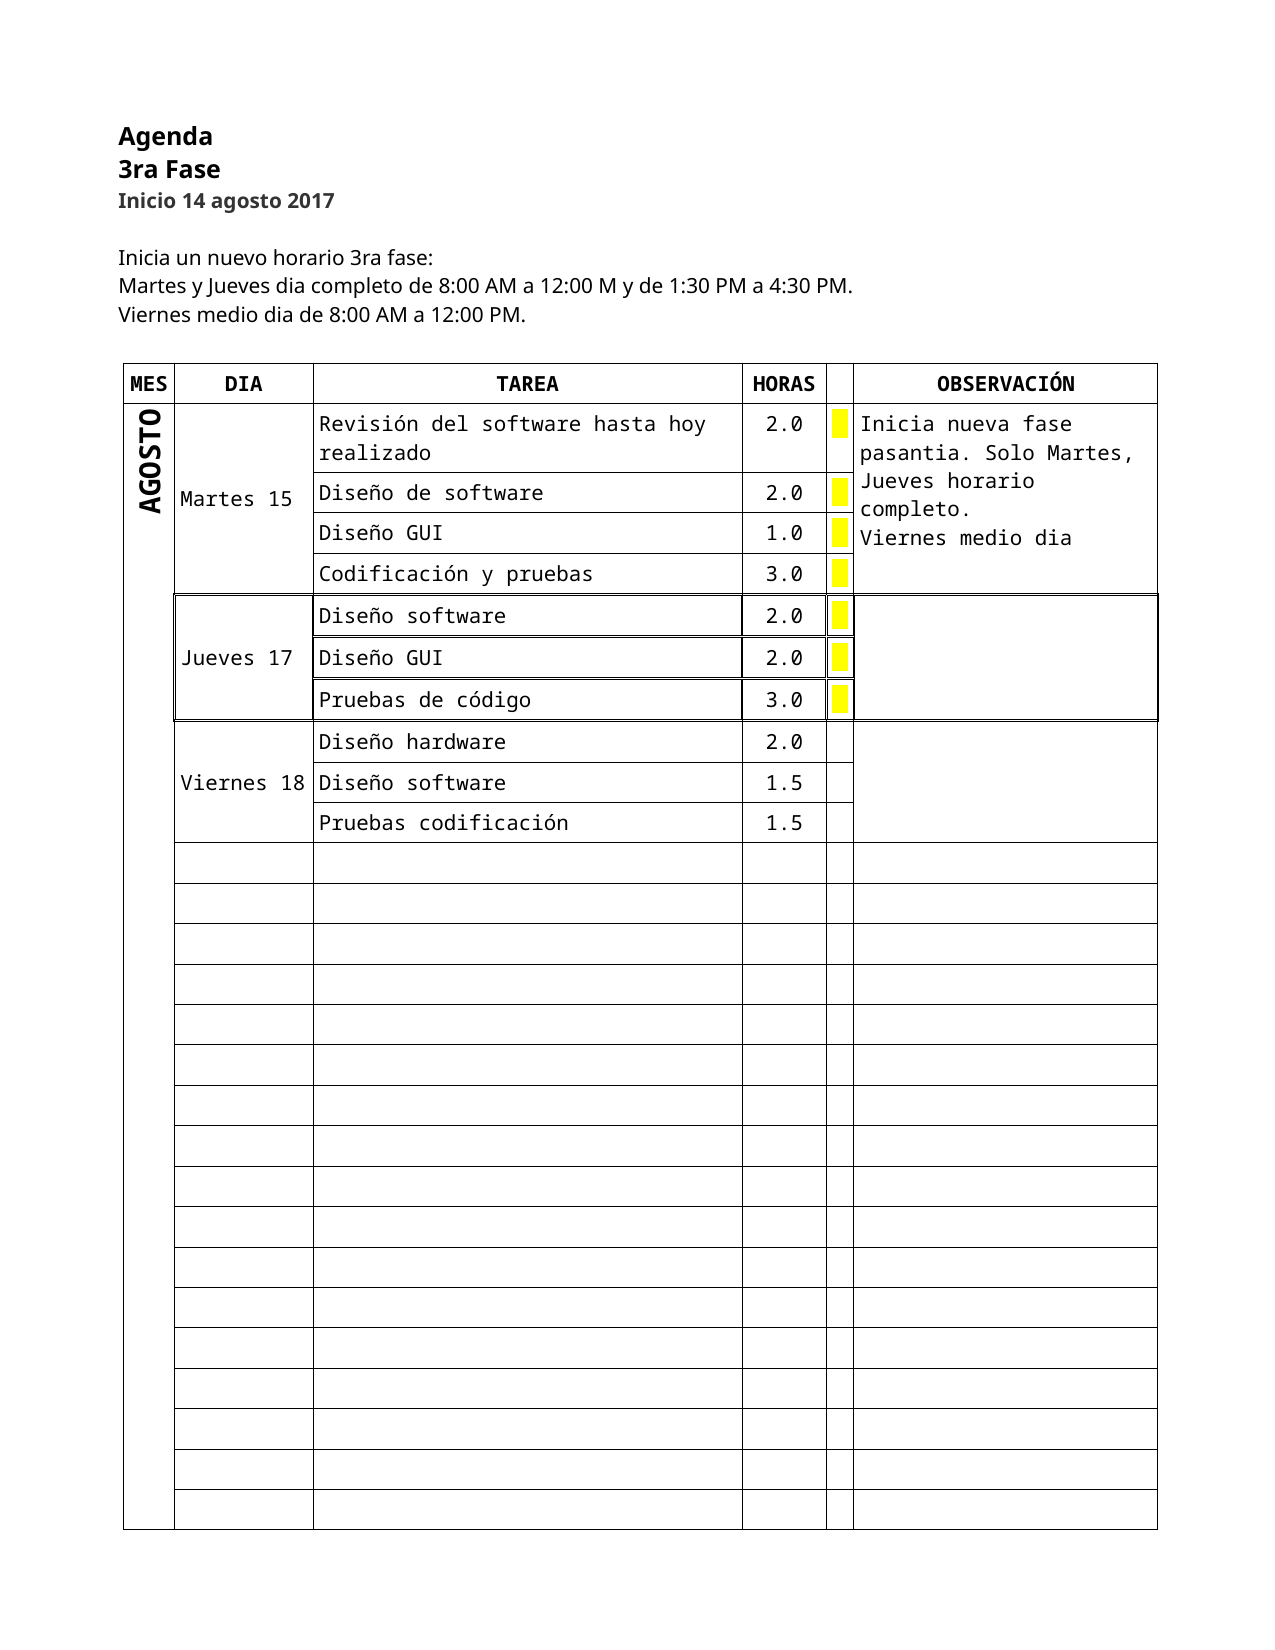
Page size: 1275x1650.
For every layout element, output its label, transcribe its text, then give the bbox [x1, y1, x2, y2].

table_cell [314, 1005, 742, 1044]
table_cell [743, 1288, 826, 1327]
table_cell [743, 884, 826, 923]
table_cell [827, 1045, 853, 1085]
table_cell Pruebas codificación [314, 803, 742, 842]
table_cell [175, 1045, 313, 1085]
table_cell [854, 1005, 1157, 1044]
table_cell [827, 1369, 853, 1408]
table_header MES [124, 364, 174, 403]
table_cell [743, 1450, 826, 1489]
table_cell [743, 1490, 826, 1529]
text Agenda [118, 118, 1157, 152]
table_cell Codificación y pruebas [314, 554, 742, 593]
table_cell [827, 884, 853, 923]
table_cell [827, 1126, 853, 1166]
table_cell [743, 1126, 826, 1166]
text 3ra Fase [118, 152, 1157, 186]
table_cell [175, 1248, 313, 1287]
table_cell [743, 843, 826, 883]
table_cell 1.5 [743, 763, 826, 802]
table_cell Diseño hardware [314, 722, 742, 761]
table_cell [827, 1490, 853, 1529]
table_cell [175, 1369, 313, 1408]
table_cell [854, 1086, 1157, 1125]
table_cell [175, 843, 313, 883]
table_cell [827, 843, 853, 883]
text Inicia un nuevo horario 3ra fase: [118, 243, 1157, 272]
table_cell [175, 1207, 313, 1246]
table_cell [314, 884, 742, 923]
table_cell 1.5 [743, 803, 826, 842]
table_cell Jueves 17 [176, 596, 312, 719]
table_cell [854, 1490, 1157, 1529]
table_cell [827, 924, 853, 963]
table_cell [314, 1126, 742, 1166]
table_cell Diseño software [314, 763, 742, 802]
table_cell [743, 1167, 826, 1206]
table_cell [827, 1450, 853, 1489]
table_cell [175, 924, 313, 963]
table_cell [854, 1248, 1157, 1287]
table_header HORAS [743, 364, 826, 403]
table_cell [314, 1369, 742, 1408]
table_cell [827, 404, 853, 472]
table_cell [828, 638, 853, 677]
table_cell [175, 1490, 313, 1529]
table_header DIA [175, 364, 313, 403]
table_cell [743, 1005, 826, 1044]
table_cell [175, 1328, 313, 1368]
table_cell [855, 596, 1157, 719]
text Viernes medio dia de 8:00 AM a 12:00 PM. [118, 300, 1157, 328]
table_cell 3.0 [743, 554, 826, 593]
table_cell [314, 1288, 742, 1327]
table_cell [314, 965, 742, 1004]
table_cell [827, 1005, 853, 1044]
table_cell [854, 924, 1157, 963]
table_header [827, 364, 853, 403]
table_cell Inicia nueva fase pasantia. Solo Martes, Jueves horario completo. Viernes medio dia [854, 404, 1157, 593]
table_cell Viernes 18 [175, 722, 313, 842]
table_cell [314, 1490, 742, 1529]
table_cell AGOSTO [124, 404, 174, 1529]
table_cell [175, 1450, 313, 1489]
table_cell [854, 884, 1157, 923]
table_cell [743, 1409, 826, 1448]
table_cell [175, 1409, 313, 1448]
table_cell [854, 1450, 1157, 1489]
table_cell 2.0 [743, 404, 826, 472]
table_cell [175, 1288, 313, 1327]
table_cell 1.0 [743, 513, 826, 553]
table_cell [743, 965, 826, 1004]
table_cell [827, 554, 853, 593]
table_cell [854, 1207, 1157, 1246]
table_cell [314, 1409, 742, 1448]
table_cell Diseño de software [314, 473, 742, 512]
table_cell [314, 924, 742, 963]
table_cell Pruebas de código [314, 680, 741, 719]
table_cell 2.0 [743, 473, 826, 512]
table_cell [314, 1167, 742, 1206]
table_cell [743, 1248, 826, 1287]
table_header OBSERVACIÓN [854, 364, 1157, 403]
table_header TAREA [314, 364, 742, 403]
table_cell [175, 1167, 313, 1206]
table_cell 3.0 [743, 680, 825, 719]
table_cell [827, 803, 853, 842]
table_cell [828, 596, 853, 635]
table_cell [314, 1450, 742, 1489]
table_cell [854, 1369, 1157, 1408]
table_cell [175, 884, 313, 923]
table_cell [827, 1167, 853, 1206]
table_cell [827, 1409, 853, 1448]
table_cell [175, 965, 313, 1004]
table_cell 2.0 [743, 722, 826, 761]
table_cell 2.0 [743, 596, 825, 635]
table_cell [827, 1328, 853, 1368]
table_cell [743, 1086, 826, 1125]
table_cell [854, 1409, 1157, 1448]
table_cell [314, 1248, 742, 1287]
table_cell [854, 1328, 1157, 1368]
table_cell [854, 722, 1157, 842]
table_cell [827, 1207, 853, 1246]
table_cell [175, 1005, 313, 1044]
table_cell [827, 1086, 853, 1125]
table_cell [175, 1086, 313, 1125]
table_cell Diseño GUI [314, 513, 742, 553]
table_cell Diseño GUI [314, 638, 741, 677]
table_cell [828, 680, 853, 719]
table_cell [827, 1288, 853, 1327]
table_cell 2.0 [743, 638, 825, 677]
table_cell [854, 1288, 1157, 1327]
table_cell [743, 1328, 826, 1368]
table_cell [854, 1045, 1157, 1085]
table_cell [827, 763, 853, 802]
text Inicio 14 agosto 2017 [118, 186, 1157, 215]
table_cell [743, 1045, 826, 1085]
table_cell [827, 965, 853, 1004]
table_cell Diseño software [314, 596, 741, 635]
table_cell [827, 513, 853, 553]
table_cell [854, 965, 1157, 1004]
table_cell [743, 1369, 826, 1408]
table_cell [175, 1126, 313, 1166]
table_cell [854, 1126, 1157, 1166]
table_cell [314, 843, 742, 883]
table_cell Martes 15 [175, 404, 313, 593]
text Martes y Jueves dia completo de 8:00 AM a 12:00 M y de 1:30 PM a 4:30 PM. [118, 272, 1157, 300]
table_cell [314, 1328, 742, 1368]
table_cell [314, 1045, 742, 1085]
table_cell [314, 1207, 742, 1246]
table_cell [827, 1248, 853, 1287]
table_cell [743, 924, 826, 963]
table_cell Revisión del software hasta hoy realizado [314, 404, 742, 472]
table_cell [827, 473, 853, 512]
table_cell [854, 1167, 1157, 1206]
table_cell [827, 722, 853, 761]
table_cell [743, 1207, 826, 1246]
table_cell [314, 1086, 742, 1125]
table_cell [854, 843, 1157, 883]
